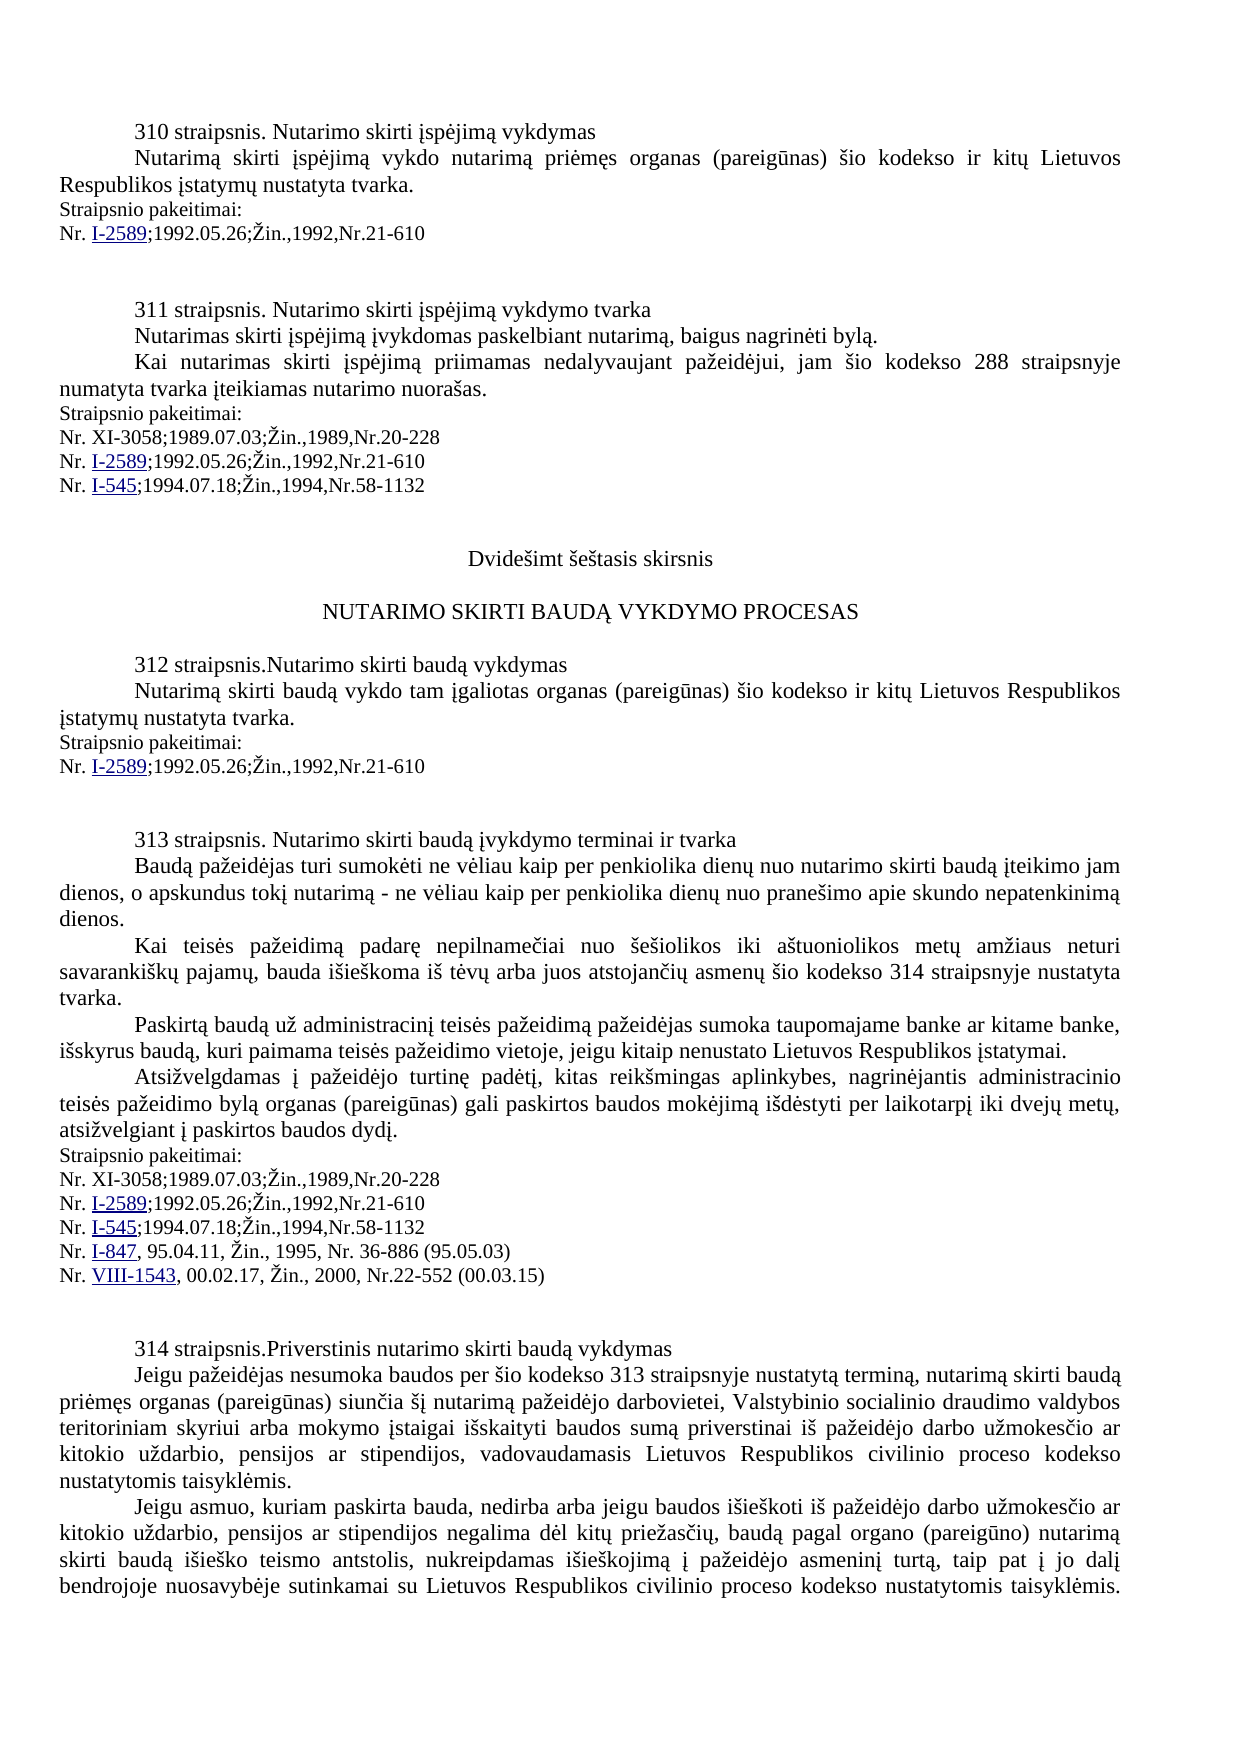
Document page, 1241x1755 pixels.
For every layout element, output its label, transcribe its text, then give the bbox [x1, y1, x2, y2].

text Straipsnio pakeitimai: [59, 1142, 1122, 1167]
text 310 straipsnis. Nutarimo skirti įspėjimą vykdymas [59, 118, 1122, 144]
text Nr. I-545;1994.07.18;Žin.,1994,Nr.58-1132 [59, 473, 1122, 497]
text Nr. I-2589;1992.05.26;Žin.,1992,Nr.21-610 [59, 221, 1122, 245]
text 312 straipsnis.Nutarimo skirti baudą vykdymas [59, 651, 1122, 677]
text Kai nutarimas skirti įspėjimą priimamas nedalyvaujant pažeidėjui, jam šio kodekso 288 straipsnyje numatyta tvarka įteikiamas nutarimo nuorašas. [59, 348, 1122, 401]
text Straipsnio pakeitimai: [59, 401, 1122, 425]
text Nr. I-545;1994.07.18;Žin.,1994,Nr.58-1132 [59, 1215, 1122, 1239]
text 311 straipsnis. Nutarimo skirti įspėjimą vykdymo tvarka [59, 296, 1122, 322]
text Nr. VIII-1543, 00.02.17, Žin., 2000, Nr.22-552 (00.03.15) [59, 1263, 1122, 1287]
text Nr. I-847, 95.04.11, Žin., 1995, Nr. 36-886 (95.05.03) [59, 1239, 1122, 1263]
text Nr. I-2589;1992.05.26;Žin.,1992,Nr.21-610 [59, 1191, 1122, 1215]
text Kai teisės pažeidimą padarę nepilnamečiai nuo šešiolikos iki aštuoniolikos metų amžiaus neturi savarankiškų pajamų, bauda išieškoma iš tėvų arba juos atstojančių asmenų šio kodekso 314 straipsnyje nustatyta tvarka. [59, 932, 1122, 1011]
text 313 straipsnis. Nutarimo skirti baudą įvykdymo terminai ir tvarka [59, 826, 1122, 853]
text Nr. I-2589;1992.05.26;Žin.,1992,Nr.21-610 [59, 754, 1122, 778]
text Straipsnio pakeitimai: [59, 730, 1122, 754]
text Nutarimas skirti įspėjimą įvykdomas paskelbiant nutarimą, baigus nagrinėti bylą. [59, 322, 1122, 348]
text Dvidešimt šeštasis skirsnis [59, 546, 1122, 572]
text 314 straipsnis.Priverstinis nutarimo skirti baudą vykdymas [59, 1335, 1122, 1361]
text Nutarimą skirti įspėjimą vykdo nutarimą priėmęs organas (pareigūnas) šio kodekso ir kitų Lietuvos Respublikos įstatymų nustatyta tvarka. [59, 144, 1122, 197]
text Atsižvelgdamas į pažeidėjo turtinę padėtį, kitas reikšmingas aplinkybes, nagrinėjantis administracinio teisės pažeidimo bylą organas (pareigūnas) gali paskirtos baudos mokėjimą išdėstyti per laikotarpį iki dvejų metų, atsižvelgiant į paskirtos baudos dydį. [59, 1063, 1122, 1142]
text Nr. XI-3058;1989.07.03;Žin.,1989,Nr.20-228 [59, 1167, 1122, 1191]
text Baudą pažeidėjas turi sumokėti ne vėliau kaip per penkiolika dienų nuo nutarimo skirti baudą įteikimo jam dienos, o apskundus tokį nutarimą - ne vėliau kaip per penkiolika dienų nuo pranešimo apie skundo nepatenkinimą dienos. [59, 853, 1122, 932]
text Nutarimą skirti baudą vykdo tam įgaliotas organas (pareigūnas) šio kodekso ir kitų Lietuvos Respublikos įstatymų nustatyta tvarka. [59, 677, 1122, 730]
text Jeigu asmuo, kuriam paskirta bauda, nedirba arba jeigu baudos išieškoti iš pažeidėjo darbo užmokesčio ar kitokio uždarbio, pensijos ar stipendijos negalima dėl kitų priežasčių, baudą pagal organo (pareigūno) nutarimą skirti baudą išieško teismo antstolis, nukreipdamas išieškojimą į pažeidėjo asmeninį turtą, taip pat į jo dalį bendrojoje nuosavybėje sutinkamai su Lietuvos Respublikos civilinio proceso kodekso nustatytomis taisyklėmis. [59, 1493, 1122, 1598]
text Straipsnio pakeitimai: [59, 197, 1122, 221]
text Nr. XI-3058;1989.07.03;Žin.,1989,Nr.20-228 [59, 425, 1122, 449]
text Paskirtą baudą už administracinį teisės pažeidimą pažeidėjas sumoka taupomajame banke ar kitame banke, išskyrus baudą, kuri paimama teisės pažeidimo vietoje, jeigu kitaip nenustato Lietuvos Respublikos įstatymai. [59, 1011, 1122, 1063]
text Nr. I-2589;1992.05.26;Žin.,1992,Nr.21-610 [59, 449, 1122, 473]
text Jeigu pažeidėjas nesumoka baudos per šio kodekso 313 straipsnyje nustatytą terminą, nutarimą skirti baudą priėmęs organas (pareigūnas) siunčia šį nutarimą pažeidėjo darbovietei, Valstybinio socialinio draudimo valdybos teritoriniam skyriui arba mokymo įstaigai išskaityti baudos sumą priverstinai iš pažeidėjo darbo užmokesčio ar kitokio uždarbio, pensijos ar stipendijos, vadovaudamasis Lietuvos Respublikos civilinio proceso kodekso nustatytomis taisyklėmis. [59, 1361, 1122, 1493]
text NUTARIMO SKIRTI BAUDĄ VYKDYMO PROCESAS [59, 598, 1122, 624]
